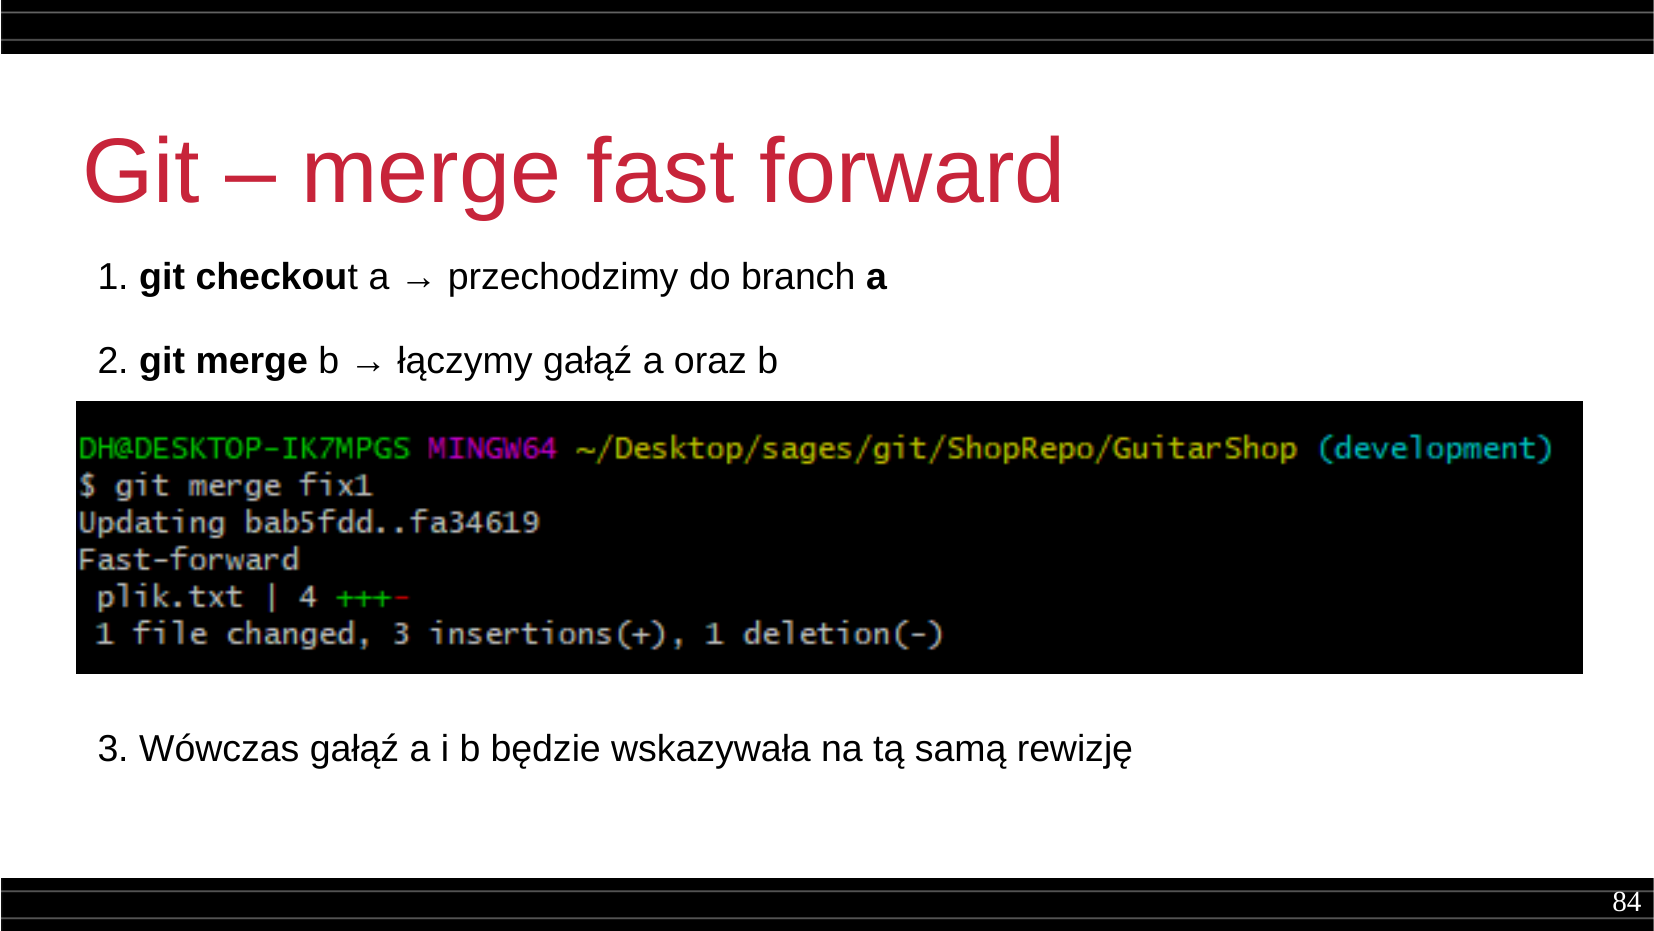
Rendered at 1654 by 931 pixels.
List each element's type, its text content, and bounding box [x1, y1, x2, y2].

text_box 3. Wówczas gałąź a i b będzie wskazywała na tą samą rewizję [82, 720, 1193, 778]
text_box 1. git checkout a → przechodzimy do branch a 2. git merge b → łączymy gałąź a oraz b [82, 248, 1229, 389]
picture [76, 401, 1583, 674]
picture [1, 878, 1654, 931]
picture [1, 0, 1654, 54]
title Git – merge fast forward [82, 92, 1571, 249]
